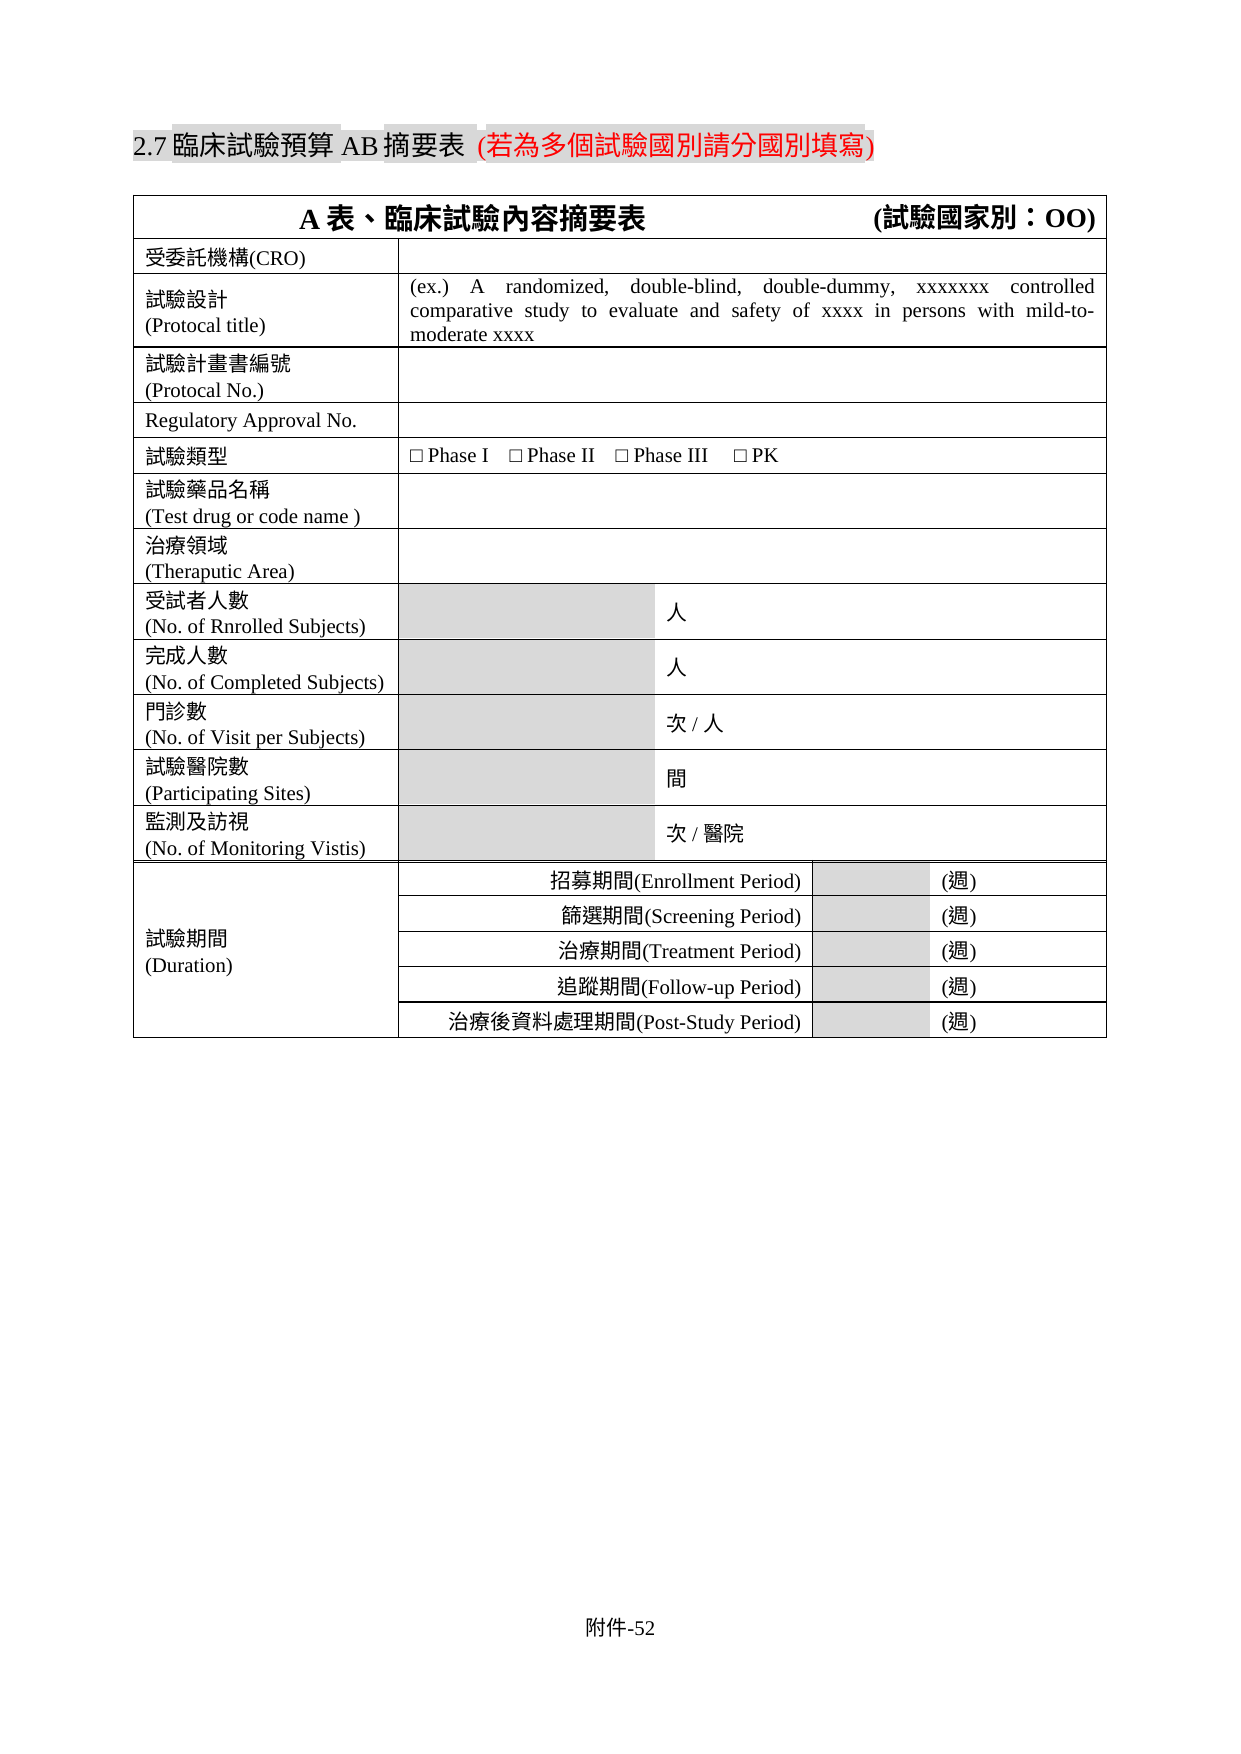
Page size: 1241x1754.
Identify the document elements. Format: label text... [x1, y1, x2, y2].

table_cell 完成人數 (No. of Completed Subjects) [134, 640, 398, 694]
table_cell 試驗期間 (Duration) [134, 863, 398, 1037]
table_cell [399, 474, 1106, 528]
table_cell [813, 1003, 930, 1037]
table_cell 次 / 人 [655, 695, 1106, 749]
table_cell 篩選期間(Screening Period) [399, 896, 812, 931]
table_cell 間 [655, 750, 1106, 804]
table_cell 治療領域 (Theraputic Area) [134, 529, 398, 583]
text 2.7臨床試驗預算 AB摘要表 (若為多個試驗國別請分國別填寫) [133, 124, 1107, 163]
table_cell [399, 750, 655, 804]
table_cell [399, 584, 655, 638]
table_cell 監測及訪視 (No. of Monitoring Vistis) [134, 806, 398, 860]
table_cell [813, 896, 930, 931]
table_cell [399, 348, 1106, 402]
table_cell 人 [655, 584, 1106, 638]
table_cell 試驗設計 (Protocal title) [134, 274, 398, 346]
table_header A表、臨床試驗內容摘要表 [134, 196, 812, 238]
table_cell 治療後資料處理期間(Post-Study Period) [399, 1003, 812, 1037]
table_cell 治療期間(Treatment Period) [399, 932, 812, 966]
table_cell (週) [930, 967, 1106, 1001]
table_cell [813, 932, 930, 966]
table_cell 試驗計畫書編號 (Protocal No.) [134, 348, 398, 402]
table_cell [399, 403, 1106, 437]
table_cell 試驗藥品名稱 (Test drug or code name ) [134, 474, 398, 528]
table_cell [399, 695, 655, 749]
table_cell □ Phase I □ Phase II □ Phase III □ PK [399, 438, 1106, 473]
table_cell [813, 863, 930, 895]
table_cell 人 [655, 640, 1106, 694]
table_cell (ex.) A randomized, double-blind, double-dummy, xxxxxxx controlled comparative study to evaluate and safety of xxxx in persons with mild-to-moderate xxxx [399, 274, 1106, 346]
table_cell 受委託機構(CRO) [134, 239, 398, 273]
table_cell (週) [930, 932, 1106, 966]
table_cell (週) [930, 896, 1106, 931]
table_cell [399, 806, 655, 860]
table_cell 試驗醫院數 (Participating Sites) [134, 750, 398, 804]
table_cell 受試者人數 (No. of Rnrolled Subjects) [134, 584, 398, 638]
table_header (試驗國家別：OO) [812, 196, 1106, 238]
table_cell [813, 967, 930, 1001]
table_cell [399, 529, 1106, 583]
table_cell 門診數 (No. of Visit per Subjects) [134, 695, 398, 749]
table_cell [399, 640, 655, 694]
table_cell 招募期間(Enrollment Period) [399, 863, 812, 895]
table_cell 試驗類型 [134, 438, 398, 473]
table_cell 追蹤期間(Follow-up Period) [399, 967, 812, 1001]
table_cell 次 / 醫院 [655, 806, 1106, 860]
table_cell Regulatory Approval No. [134, 403, 398, 437]
table_cell (週) [930, 863, 1106, 895]
table_cell (週) [930, 1003, 1106, 1037]
table_cell [399, 239, 1106, 273]
